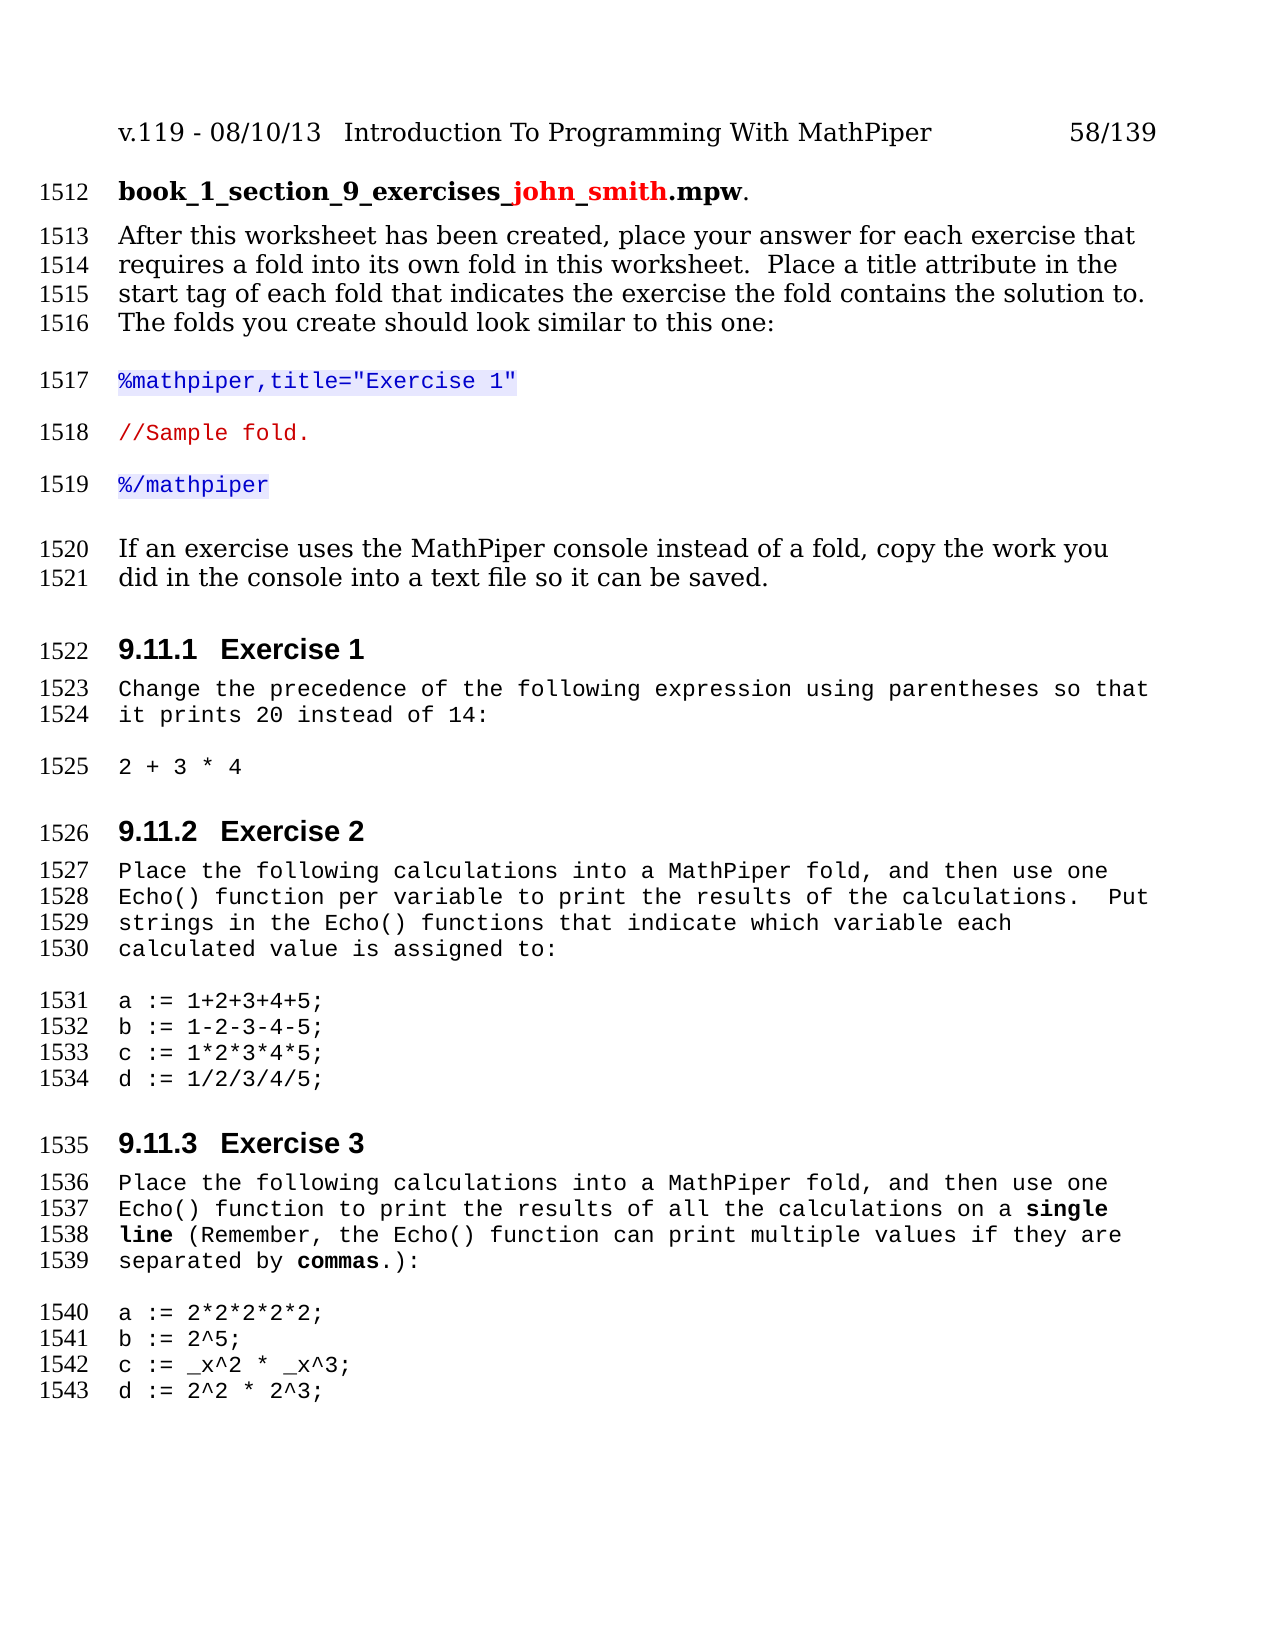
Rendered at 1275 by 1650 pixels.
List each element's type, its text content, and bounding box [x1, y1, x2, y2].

subtitle Exercise 1 [118, 632, 1157, 665]
text b := 2^5; [118, 1327, 1157, 1353]
text d := 1/2/3/4/5; [118, 1067, 1157, 1093]
text After this worksheet has been created, place your answer for each exercise that requires a fold into its own fold in this worksheet. Place a title attribute in the start tag of each fold that indicates the exercise the fold contains the solution to. The folds you create should look similar to this one: [118, 221, 1157, 338]
text d := 2^2 * 2^3; [118, 1379, 1157, 1405]
text Change the precedence of the following expression using parentheses so that it prints 20 instead of 14: [118, 677, 1157, 729]
text Place the following calculations into a MathPiper fold, and then use one Echo() function to print the results of all the calculations on a single line (Remember, the Echo() function can print multiple values if they are separated by commas.): [118, 1172, 1157, 1275]
text %/mathpiper [118, 473, 1157, 499]
text If an exercise uses the MathPiper console instead of a fold, copy the work you did in the console into a text file so it can be saved. [118, 534, 1157, 593]
text 2 + 3 * 4 [118, 755, 1157, 781]
text b := 1-2-3-4-5; [118, 1015, 1157, 1041]
text Place the following calculations into a MathPiper fold, and then use one Echo() function per variable to print the results of the calculations. Put strings in the Echo() functions that indicate which variable each calculated value is assigned to: [118, 859, 1157, 963]
text a := 1+2+3+4+5; [118, 989, 1157, 1015]
text %mathpiper,title="Exercise 1" [118, 370, 1157, 396]
text //Sample fold. [118, 422, 1157, 448]
subtitle Exercise 3 [118, 1126, 1157, 1159]
text c := 1*2*3*4*5; [118, 1041, 1157, 1067]
subtitle Exercise 2 [118, 814, 1157, 848]
text book_1_section_9_exercises_john_smith.mpw. [118, 177, 1157, 206]
text c := _x^2 * _x^3; [118, 1353, 1157, 1379]
text a := 2*2*2*2*2; [118, 1301, 1157, 1327]
